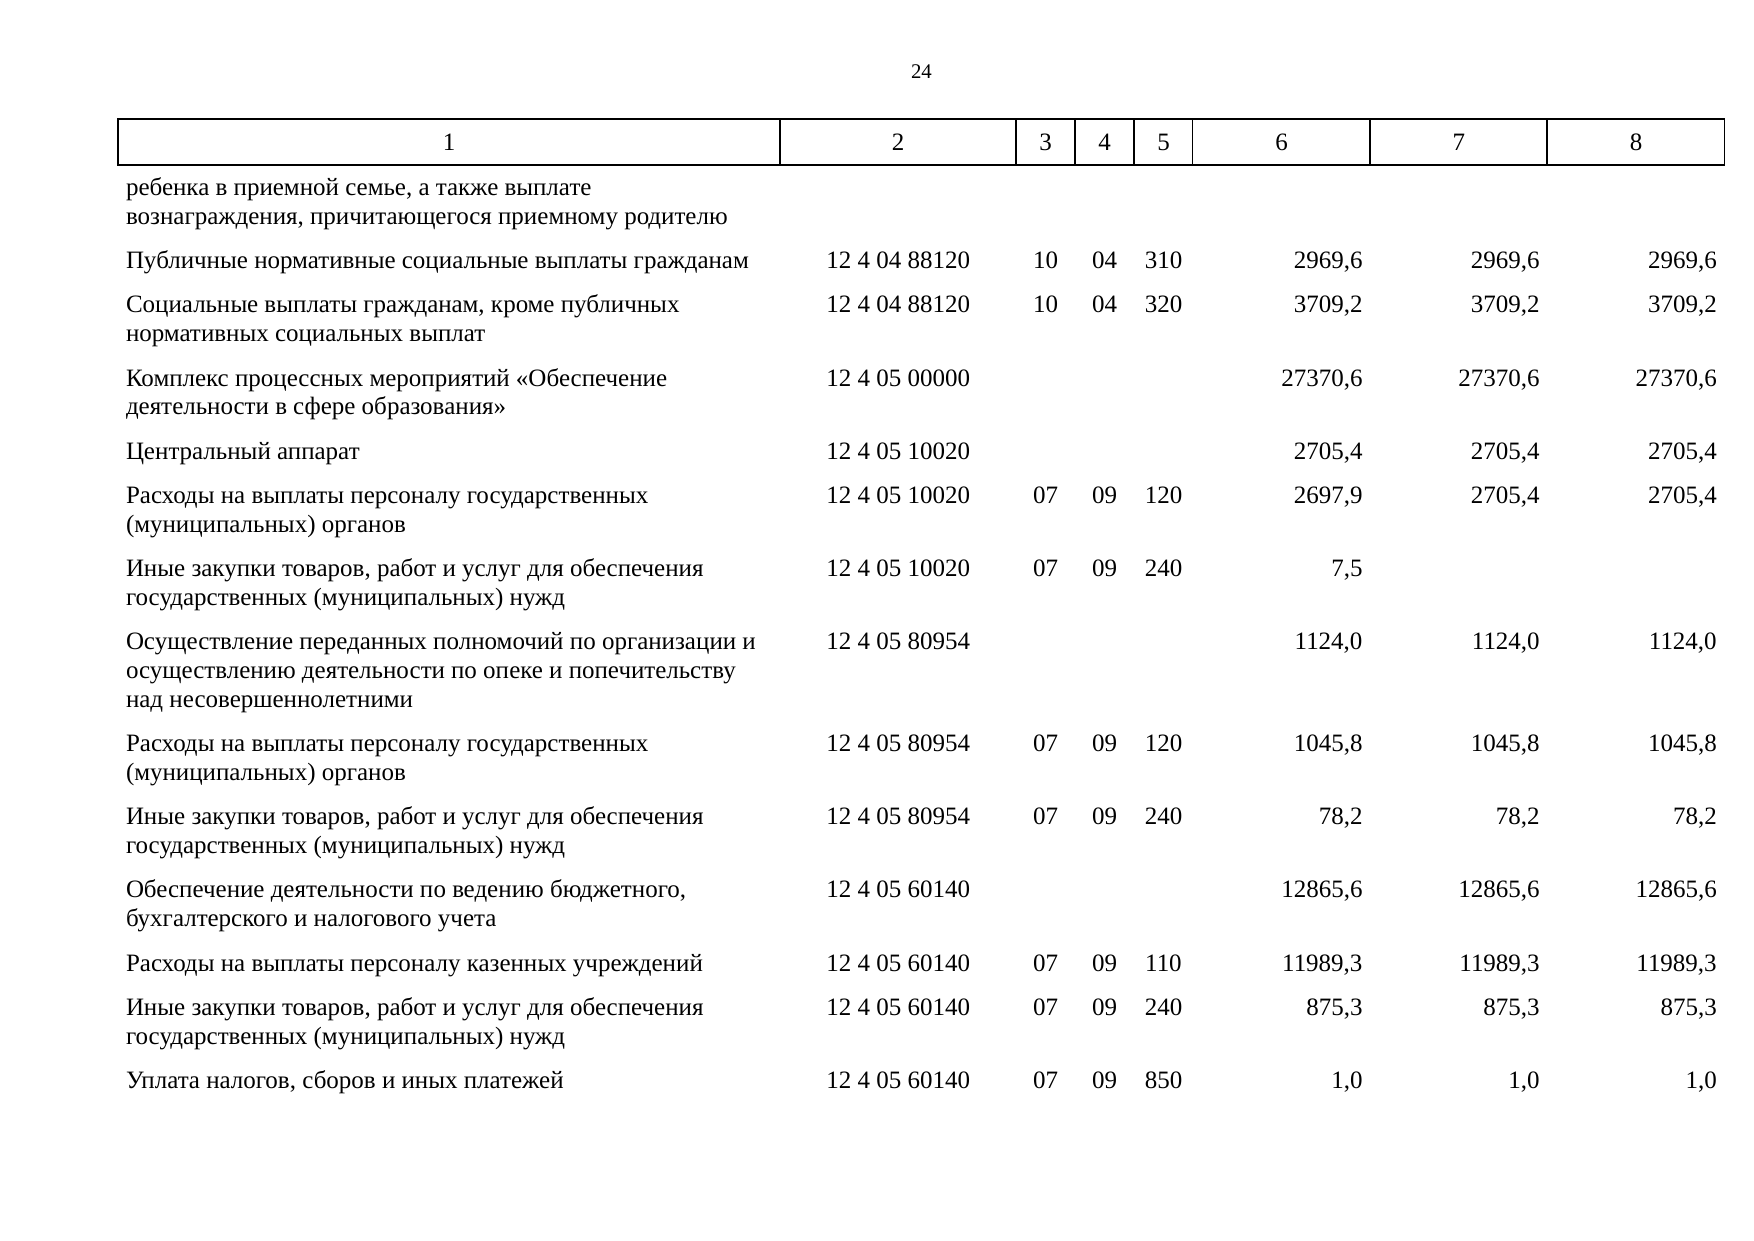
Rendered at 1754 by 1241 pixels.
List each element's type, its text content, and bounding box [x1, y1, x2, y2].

table_cell 11989,3 [1193, 940, 1370, 984]
table_cell [1016, 428, 1075, 472]
table_header 4 [1083, 128, 1126, 156]
table_cell 09 [1075, 984, 1134, 1057]
table_cell 240 [1134, 545, 1193, 618]
table_cell [1134, 355, 1193, 428]
table_cell Иные закупки товаров, работ и услуг для обеспечения государственных (муниципальных) нужд [118, 794, 780, 867]
table_cell 12865,6 [1193, 867, 1370, 940]
table_cell 12 4 05 60140 [780, 940, 1016, 984]
table_cell Расходы на выплаты персоналу государственных (муниципальных) органов [118, 472, 780, 545]
table_cell [1075, 619, 1134, 720]
table_cell 875,3 [1193, 984, 1370, 1057]
table_cell 09 [1075, 1057, 1134, 1102]
table_cell 1045,8 [1547, 720, 1724, 793]
table_cell [1016, 619, 1075, 720]
table_cell 07 [1016, 720, 1075, 793]
table_header 6 [1201, 128, 1362, 156]
table_cell [1547, 545, 1724, 618]
table_header [781, 120, 1015, 164]
table_header 5 [1142, 128, 1185, 156]
table_cell ребенка в приемной семье, а также выплате вознаграждения, причитающегося приемному родителю [118, 166, 780, 237]
table_cell [1016, 867, 1075, 940]
table_cell 78,2 [1547, 794, 1724, 867]
table_cell 120 [1134, 472, 1193, 545]
table_cell [1075, 166, 1134, 237]
table_cell [1193, 166, 1370, 237]
table_cell 2705,4 [1370, 428, 1547, 472]
table_cell 11989,3 [1547, 940, 1724, 984]
table_cell 12 4 04 88120 [780, 282, 1016, 355]
table_header [1371, 120, 1546, 164]
table_cell 12 4 05 00000 [780, 355, 1016, 428]
table_cell 09 [1075, 794, 1134, 867]
table_cell Обеспечение деятельности по ведению бюджетного, бухгалтерского и налогового учета [118, 867, 780, 940]
table_cell 1124,0 [1370, 619, 1547, 720]
table_header 7 [1378, 128, 1539, 156]
table_header 2 [788, 128, 1008, 156]
table_cell 1124,0 [1547, 619, 1724, 720]
table_cell 12 4 05 80954 [780, 720, 1016, 793]
table_header [1135, 120, 1192, 164]
table_cell [1134, 428, 1193, 472]
table_cell 310 [1134, 237, 1193, 282]
table_cell 09 [1075, 940, 1134, 984]
table_header [119, 120, 779, 164]
table_cell 12 4 04 88120 [780, 237, 1016, 282]
table_cell 2969,6 [1193, 237, 1370, 282]
table_cell 320 [1134, 282, 1193, 355]
table_cell 07 [1016, 545, 1075, 618]
table_cell 07 [1016, 794, 1075, 867]
table_cell 3709,2 [1547, 282, 1724, 355]
table_cell 2705,4 [1547, 428, 1724, 472]
table_cell 07 [1016, 472, 1075, 545]
table_cell 10 [1016, 282, 1075, 355]
table_cell 12 4 05 60140 [780, 1057, 1016, 1102]
table_cell 09 [1075, 720, 1134, 793]
table_cell 10 [1016, 237, 1075, 282]
table_cell [1075, 867, 1134, 940]
table_cell 1,0 [1547, 1057, 1724, 1102]
table_cell [1134, 867, 1193, 940]
table_cell 3709,2 [1193, 282, 1370, 355]
table_cell [1134, 166, 1193, 237]
table_header [1193, 120, 1369, 164]
table_cell Осуществление переданных полномочий по организации и осуществлению деятельности по опеке и попечительству над несовершеннолетними [118, 619, 780, 720]
table_cell 1045,8 [1370, 720, 1547, 793]
table_cell 27370,6 [1547, 355, 1724, 428]
table_cell 12 4 05 80954 [780, 619, 1016, 720]
table_cell 12865,6 [1547, 867, 1724, 940]
table_cell Иные закупки товаров, работ и услуг для обеспечения государственных (муниципальных) нужд [118, 984, 780, 1057]
table_cell 850 [1134, 1057, 1193, 1102]
table_cell 12 4 05 60140 [780, 867, 1016, 940]
table_cell 12 4 05 80954 [780, 794, 1016, 867]
table_header [1017, 120, 1074, 164]
table_cell 04 [1075, 282, 1134, 355]
table_cell Иные закупки товаров, работ и услуг для обеспечения государственных (муниципальных) нужд [118, 545, 780, 618]
table_cell [1075, 355, 1134, 428]
table_cell 875,3 [1547, 984, 1724, 1057]
table_cell 12 4 05 60140 [780, 984, 1016, 1057]
table_cell 2697,9 [1193, 472, 1370, 545]
table_cell Расходы на выплаты персоналу казенных учреждений [118, 940, 780, 984]
table_cell [1016, 355, 1075, 428]
table_cell [1016, 166, 1075, 237]
table_cell 875,3 [1370, 984, 1547, 1057]
table_cell 2705,4 [1370, 472, 1547, 545]
table_cell 12 4 05 10020 [780, 545, 1016, 618]
table_cell 2705,4 [1193, 428, 1370, 472]
table_cell Социальные выплаты гражданам, кроме публичных нормативных социальных выплат [118, 282, 780, 355]
table_cell 1,0 [1193, 1057, 1370, 1102]
table_cell 04 [1075, 237, 1134, 282]
table_cell 2705,4 [1547, 472, 1724, 545]
table_cell [1075, 428, 1134, 472]
table_cell 1,0 [1370, 1057, 1547, 1102]
table_cell [1370, 545, 1547, 618]
table_cell Комплекс процессных мероприятий «Обеспечение деятельности в сфере образования» [118, 355, 780, 428]
table_cell 78,2 [1193, 794, 1370, 867]
table_cell 1124,0 [1193, 619, 1370, 720]
table_cell [1370, 166, 1547, 237]
table_header [1076, 120, 1133, 164]
table_cell 12865,6 [1370, 867, 1547, 940]
table_header 1 [126, 128, 772, 156]
table_cell 07 [1016, 940, 1075, 984]
table_cell 1045,8 [1193, 720, 1370, 793]
table_cell 27370,6 [1193, 355, 1370, 428]
table_cell 12 4 05 10020 [780, 428, 1016, 472]
table_cell Уплата налогов, сборов и иных платежей [118, 1057, 780, 1102]
table_cell 7,5 [1193, 545, 1370, 618]
table_cell 09 [1075, 472, 1134, 545]
table_cell Центральный аппарат [118, 428, 780, 472]
table_header [1548, 120, 1724, 164]
table_cell [1134, 619, 1193, 720]
table_cell [1547, 166, 1724, 237]
table_cell [780, 166, 1016, 237]
table_cell 3709,2 [1370, 282, 1547, 355]
table_cell 78,2 [1370, 794, 1547, 867]
table_cell 2969,6 [1370, 237, 1547, 282]
table_cell 110 [1134, 940, 1193, 984]
table_cell 09 [1075, 545, 1134, 618]
table_header 8 [1555, 128, 1716, 156]
table_cell 2969,6 [1547, 237, 1724, 282]
table_cell 07 [1016, 1057, 1075, 1102]
table_cell 240 [1134, 794, 1193, 867]
table_cell 120 [1134, 720, 1193, 793]
table_cell 07 [1016, 984, 1075, 1057]
table_cell 27370,6 [1370, 355, 1547, 428]
table_header 3 [1024, 128, 1067, 156]
table_cell Расходы на выплаты персоналу государственных (муниципальных) органов [118, 720, 780, 793]
table_cell Публичные нормативные социальные выплаты гражданам [118, 237, 780, 282]
table_cell 240 [1134, 984, 1193, 1057]
table_cell 11989,3 [1370, 940, 1547, 984]
table_cell 12 4 05 10020 [780, 472, 1016, 545]
